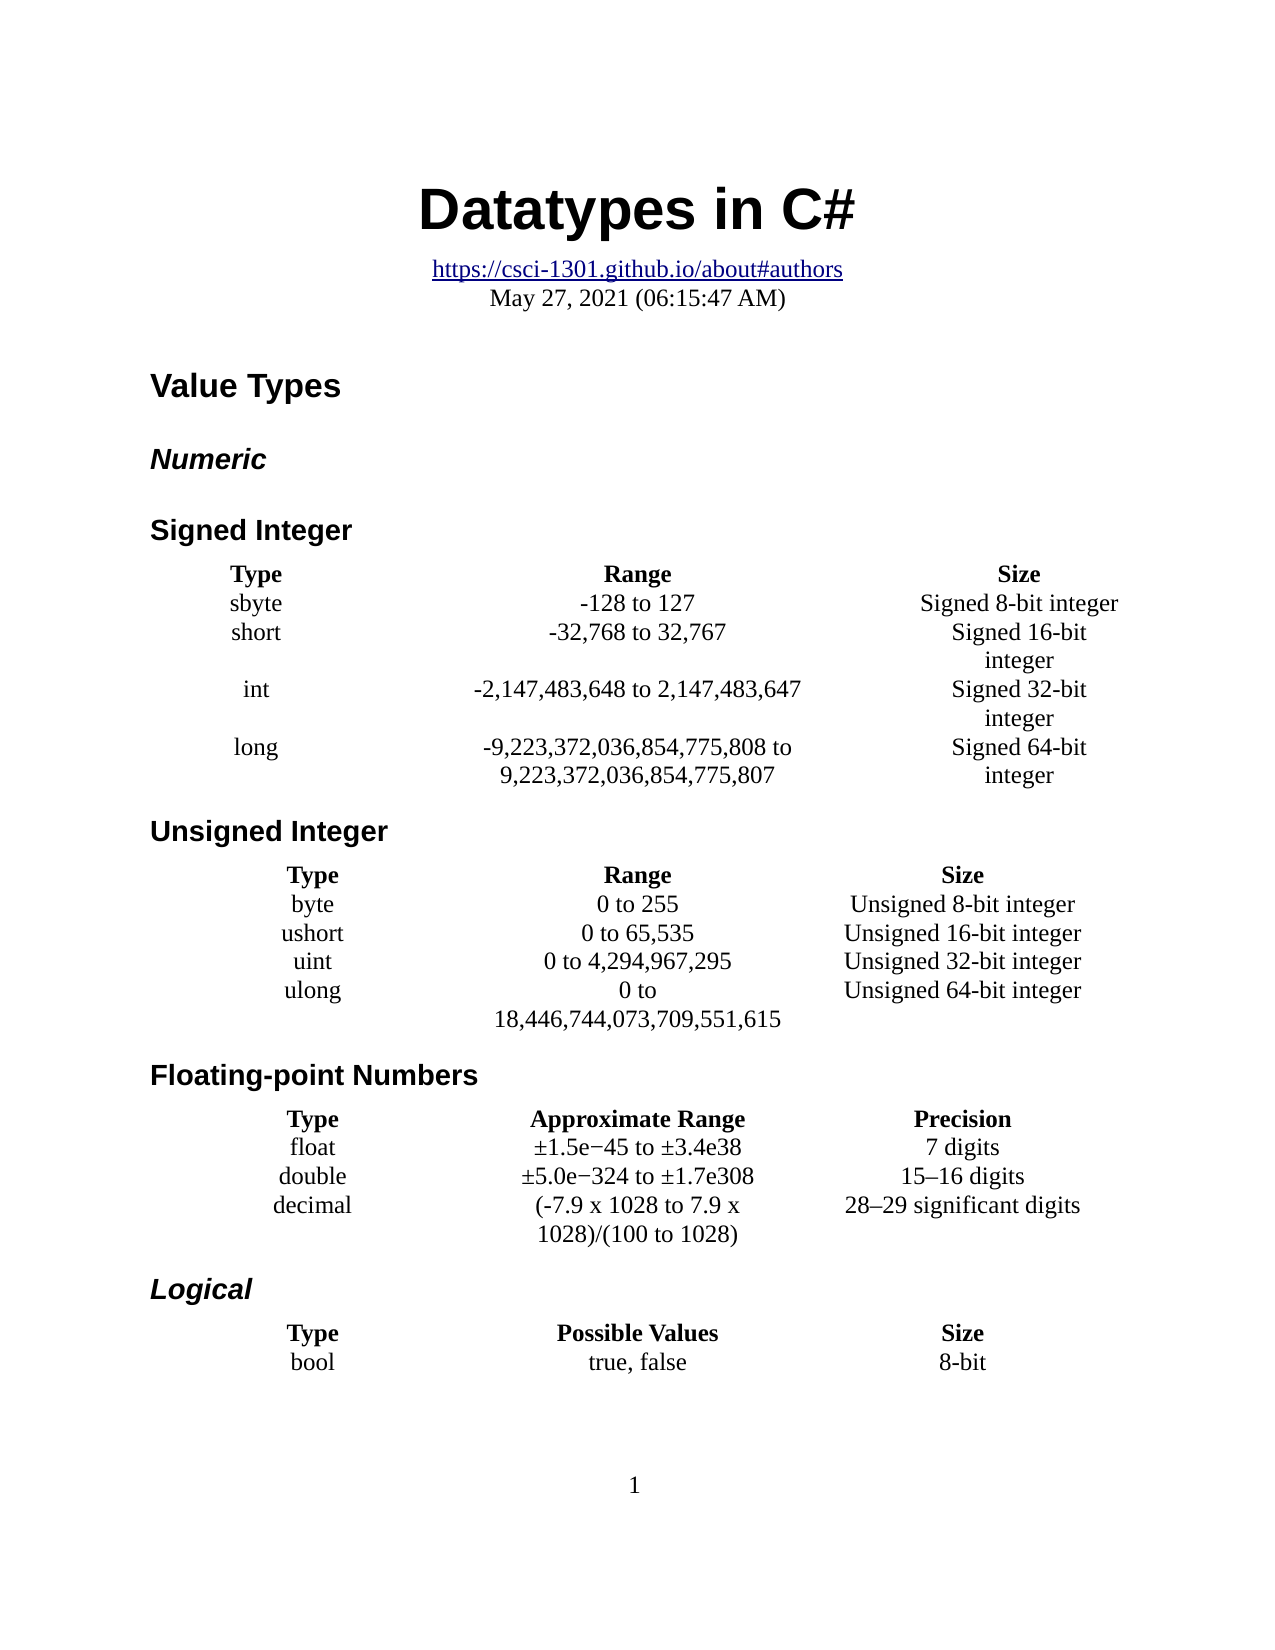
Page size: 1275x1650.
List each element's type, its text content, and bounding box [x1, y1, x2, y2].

table_header Type [150, 860, 475, 889]
table_cell ±5.0e−324 to ±1.7e308 [475, 1161, 800, 1190]
table_header Type [150, 1104, 475, 1132]
table_cell true, false [475, 1347, 800, 1376]
table_cell 15–16 digits [800, 1161, 1125, 1190]
title Datatypes in C# [150, 175, 1125, 242]
table_cell sbyte [150, 588, 362, 617]
table_cell ±1.5e−45 to ±3.4e38 [475, 1133, 800, 1161]
table_header Size [800, 1319, 1125, 1347]
table_cell 0 to 4,294,967,295 [475, 946, 800, 975]
table_cell 7 digits [800, 1133, 1125, 1161]
table_cell 8-bit [800, 1347, 1125, 1376]
table_header Size [800, 860, 1125, 889]
table_header Range [475, 860, 800, 889]
text https://csci-1301.github.io/about#authors [150, 254, 1125, 283]
table_header Approximate Range [475, 1104, 800, 1132]
table_cell Signed 64-bit integer [913, 732, 1125, 789]
subtitle Logical [150, 1272, 1125, 1306]
table_cell Unsigned 16-bit integer [800, 918, 1125, 946]
table_header Size [913, 559, 1125, 588]
table_cell int [150, 674, 362, 732]
table_header Type [150, 559, 362, 588]
subtitle Floating-point Numbers [150, 1058, 1125, 1091]
table_cell 0 to 255 [475, 889, 800, 918]
table_cell double [150, 1161, 475, 1190]
table_cell -9,223,372,036,854,775,808 to 9,223,372,036,854,775,807 [362, 732, 913, 789]
table_cell uint [150, 946, 475, 975]
table_cell float [150, 1133, 475, 1161]
table_cell long [150, 732, 362, 789]
table_cell byte [150, 889, 475, 918]
table_header Type [150, 1319, 475, 1347]
table_cell -2,147,483,648 to 2,147,483,647 [362, 674, 913, 732]
table_header Range [362, 559, 913, 588]
table_cell (-7.9 x 1028 to 7.9 x 1028)/(100 to 1028) [475, 1190, 800, 1247]
table_cell Unsigned 32-bit integer [800, 946, 1125, 975]
table_header Precision [800, 1104, 1125, 1132]
table_cell Signed 16-bit integer [913, 617, 1125, 674]
table_cell ulong [150, 975, 475, 1033]
subtitle Unsigned Integer [150, 814, 1125, 848]
table_cell 0 to 65,535 [475, 918, 800, 946]
table_cell Signed 8-bit integer [913, 588, 1125, 617]
text May 27, 2021 (06:15:47 AM) [150, 283, 1125, 312]
table_cell 0 to 18,446,744,073,709,551,615 [475, 975, 800, 1033]
subtitle Numeric [150, 442, 1125, 476]
table_cell Signed 32-bit integer [913, 674, 1125, 732]
table_cell 28–29 significant digits [800, 1190, 1125, 1247]
table_cell -32,768 to 32,767 [362, 617, 913, 674]
table_cell Unsigned 64-bit integer [800, 975, 1125, 1033]
table_cell bool [150, 1347, 475, 1376]
table_cell short [150, 617, 362, 674]
table_cell ushort [150, 918, 475, 946]
subtitle Signed Integer [150, 513, 1125, 547]
table_cell -128 to 127 [362, 588, 913, 617]
subtitle Value Types [150, 366, 1125, 404]
table_cell decimal [150, 1190, 475, 1247]
table_header Possible Values [475, 1319, 800, 1347]
table_cell Unsigned 8-bit integer [800, 889, 1125, 918]
